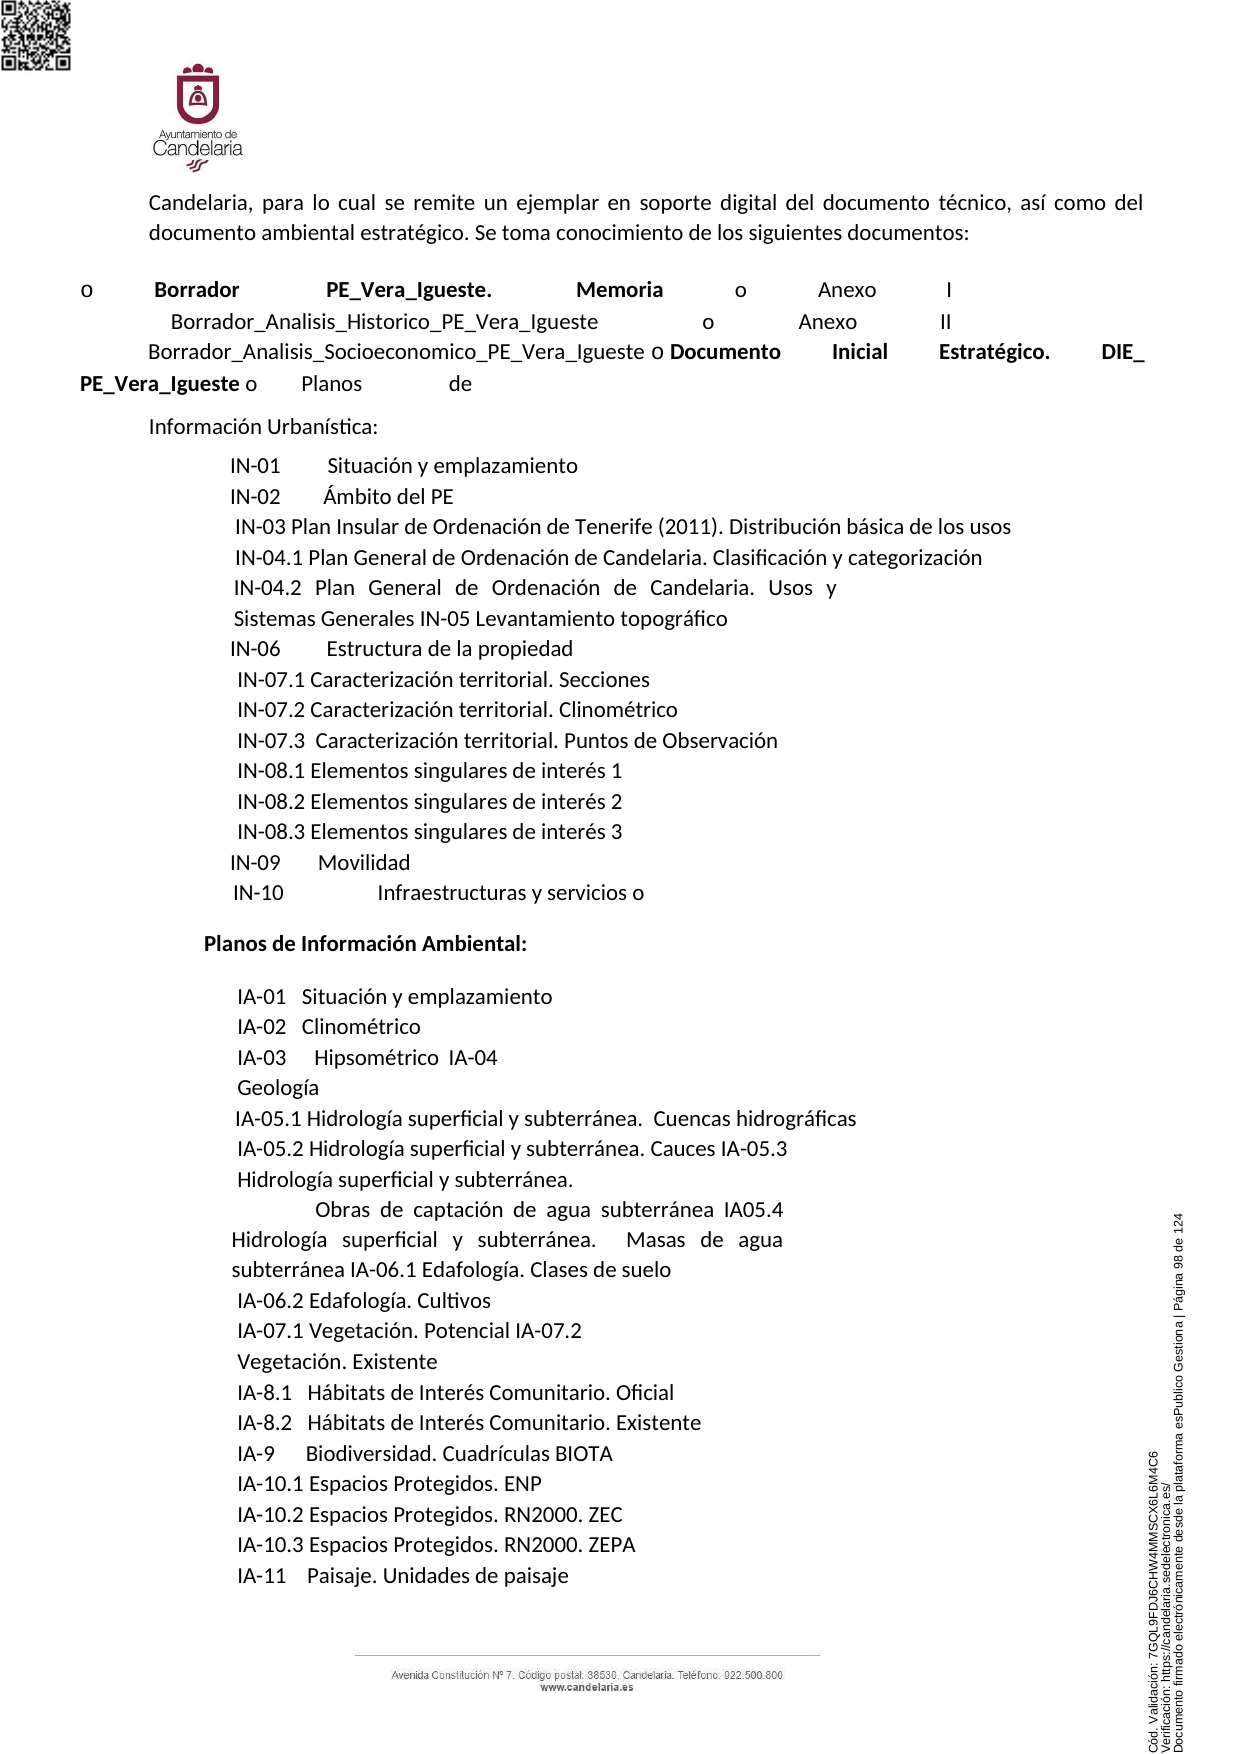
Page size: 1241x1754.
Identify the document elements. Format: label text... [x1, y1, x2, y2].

text IA-05.1 Hidrología superficial y subterránea. Cuencas hidrográficas [235, 1104, 969, 1132]
text IN-02 Ámbito del PE [43, 482, 1145, 510]
text Planos de Información Ambiental: [204, 929, 1145, 957]
text IA-05.2 Hidrología superficial y subterránea. Cauces IA-05.3 [237, 1134, 1145, 1162]
text Vegetación. Existente [237, 1347, 1145, 1375]
text IA-02 Clinométrico [237, 1012, 1145, 1040]
text Información Urbanística: [149, 412, 1145, 440]
text o Borrador PE_Vera_Igueste. Memoria o Anexo I [43, 275, 1145, 304]
text IA-10.3 Espacios Protegidos. RN2000. ZEPA [237, 1530, 1145, 1558]
text Hidrología superficial y subterránea. [237, 1165, 1145, 1193]
text IA-10.2 Espacios Protegidos. RN2000. ZEC [237, 1500, 1145, 1528]
text IN-08.2 Elementos singulares de interés 2 [237, 787, 1145, 815]
text Borrador_Analisis_Historico_PE_Vera_Igueste o Anexo II [43, 307, 1145, 335]
text IN-08.1 Elementos singulares de interés 1 [237, 756, 1145, 784]
text IA-03 Hipsométrico IA-04 Geología [237, 1043, 498, 1101]
text IN-08.3 Elementos singulares de interés 3 [237, 817, 1145, 845]
text Obras de captación de agua subterránea IA05.4 Hidrología superficial y subterránea. Masas de agua subterránea IA-06.1 Edafología. Clases de suelo [231, 1195, 784, 1284]
text IN-07.2 Caracterización territorial. Clinométrico [237, 695, 1145, 723]
text IN-03 Plan Insular de Ordenación de Tenerife (2011). Distribución básica de los usos [235, 512, 1145, 541]
text IN-07.1 Caracterización territorial. Secciones [237, 665, 1145, 693]
text Borrador_Analisis_Socioeconomico_PE_Vera_Igueste o Documento Inicial Estratégico. DIE_ PE_Vera_Igueste o Planos de [80, 337, 1145, 397]
text IN-04.2 Plan General de Ordenación de Candelaria. Usos y Sistemas Generales IN-05 Levantamiento topográfico [233, 573, 838, 632]
text IN-09 Movilidad [43, 848, 1145, 876]
text IA-06.2 Edafología. Cultivos [237, 1286, 1145, 1314]
text IN-07.3 Caracterización territorial. Puntos de Observación [237, 726, 1145, 754]
text IA-07.1 Vegetación. Potencial IA-07.2 [237, 1317, 1145, 1345]
text IA-01 Situación y emplazamiento [237, 982, 1145, 1010]
text Candelaria, para lo cual se remite un ejemplar en soporte digital del documento técnico, así como del documento ambiental estratégico. Se toma conocimiento de los siguientes documentos: [149, 188, 1145, 247]
text IA-10.1 Espacios Protegidos. ENP [237, 1469, 1145, 1497]
text IN-10 Infraestructuras y servicios o [43, 878, 1145, 906]
text IA-11 Paisaje. Unidades de paisaje [237, 1561, 1145, 1589]
text IN-01 Situación y emplazamiento [43, 451, 1145, 479]
text IA-8.2 Hábitats de Interés Comunitario. Existente [237, 1408, 1145, 1436]
text IN-06 Estructura de la propiedad [43, 634, 1145, 662]
text IA-8.1 Hábitats de Interés Comunitario. Oficial [237, 1378, 1145, 1406]
text IA-9 Biodiversidad. Cuadrículas BIOTA [237, 1439, 1145, 1467]
text IN-04.1 Plan General de Ordenación de Candelaria. Clasificación y categorización [235, 543, 1108, 571]
